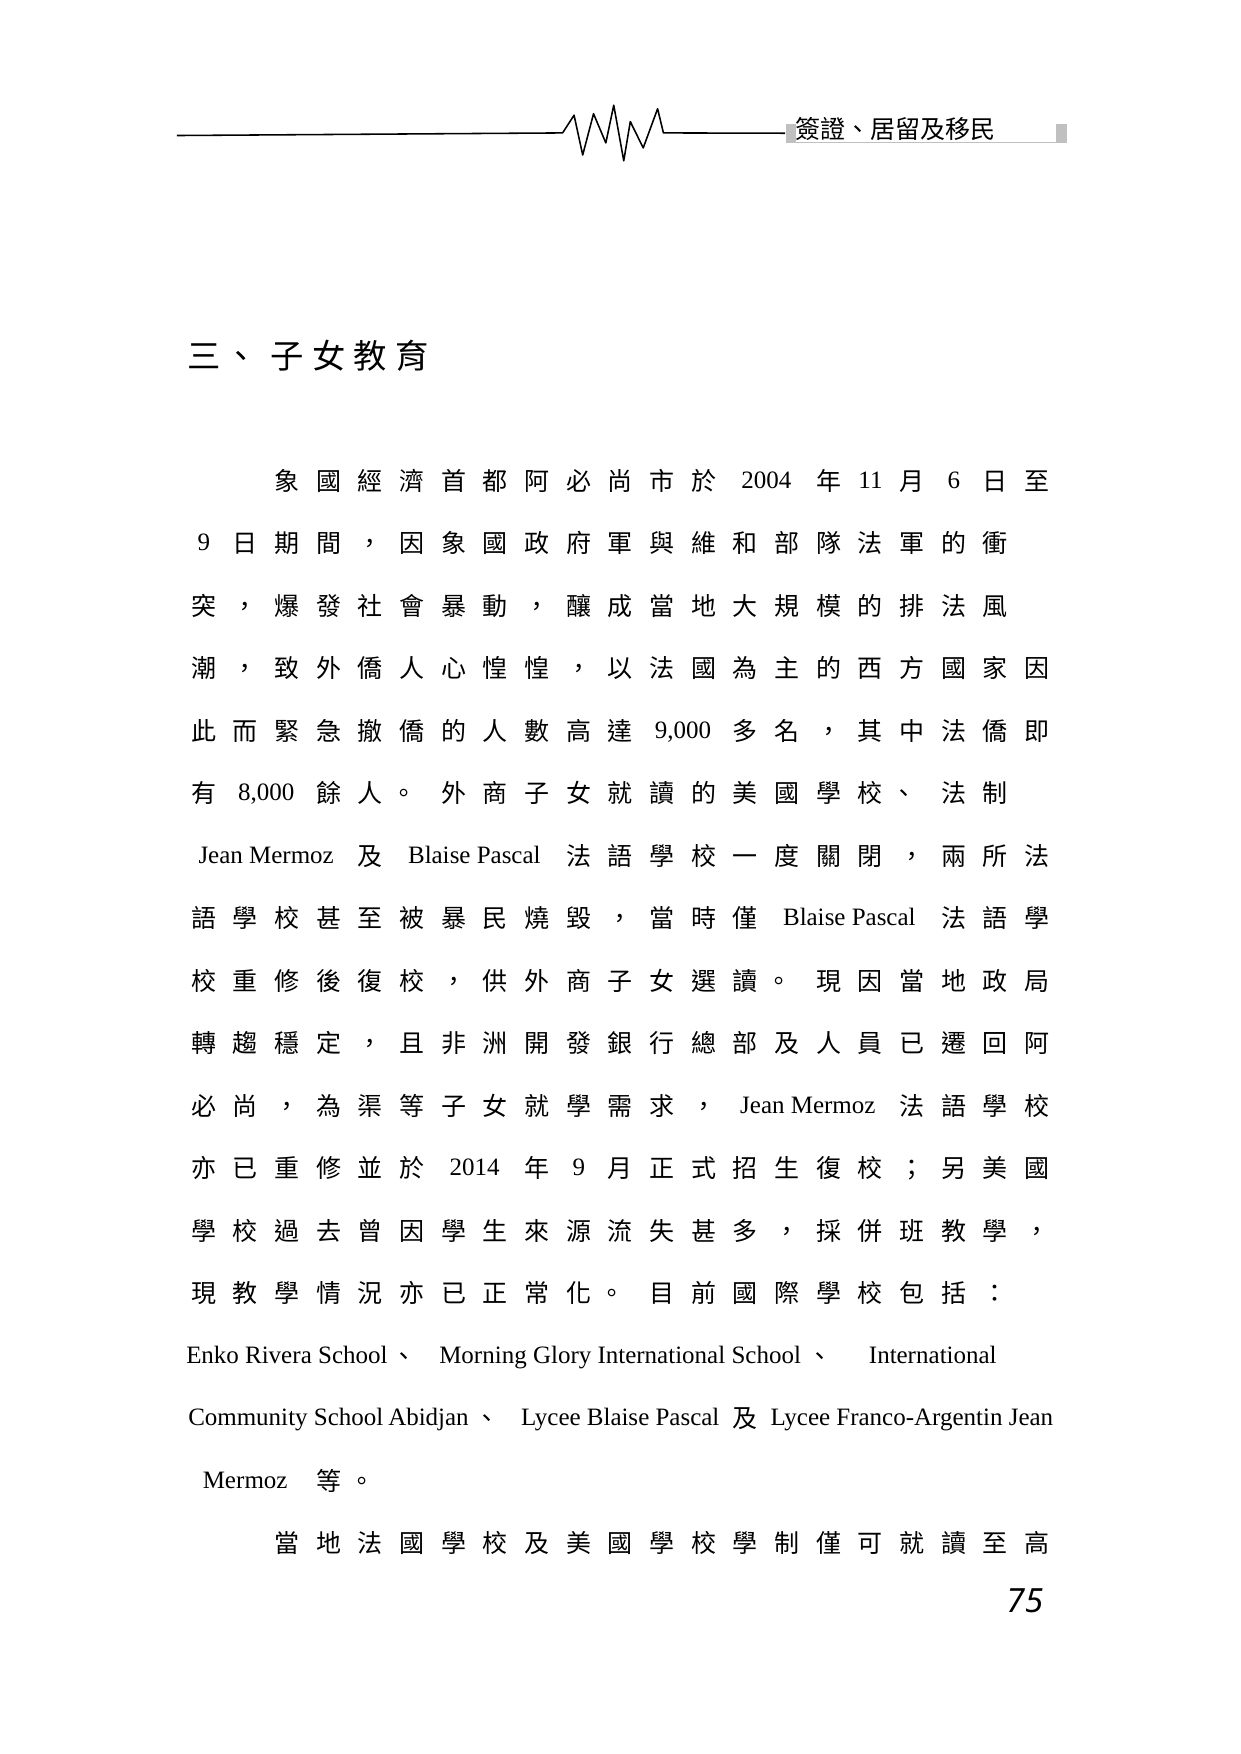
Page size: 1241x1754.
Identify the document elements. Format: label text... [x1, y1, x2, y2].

text 三、子女教育 [183, 313, 1058, 375]
text 象國經濟首都阿必尚市於2004年11月6日至9日期間，因象國政府軍與維和部隊法軍的衝突，爆發社會暴動，釀成當地大規模的排法風潮，致外僑人心惶惶，以法國為主的西方國家因此而緊急撤僑的人數高達9,000多名，其中法僑即有8,000餘人。外商子女就讀的美國學校、法制Jean Mermoz及Blaise Pascal法語學校一度關閉，兩所法語學校甚至被暴民燒毀，當時僅Blaise Pascal法語學校重修後復校，供外商子女選讀。現因當地政局轉趨穩定，且非洲開發銀行總部及人員已遷回阿必尚，為渠等子女就學需求，Jean Mermoz法語學校亦已重修並於2014年9月正式招生復校；另美國學校過去曾因學生來源流失甚多，採併班教學，現教學情況亦已正常化。目前國際學校包括：Enko Rivera School、Morning Glory International School、International Community School Abidjan、Lycee Blaise Pascal及Lycee Franco-Argentin Jean Mermoz等。 [183, 438, 1058, 1500]
text 當地法國學校及美國學校學制僅可就讀至高 [183, 1500, 1058, 1563]
